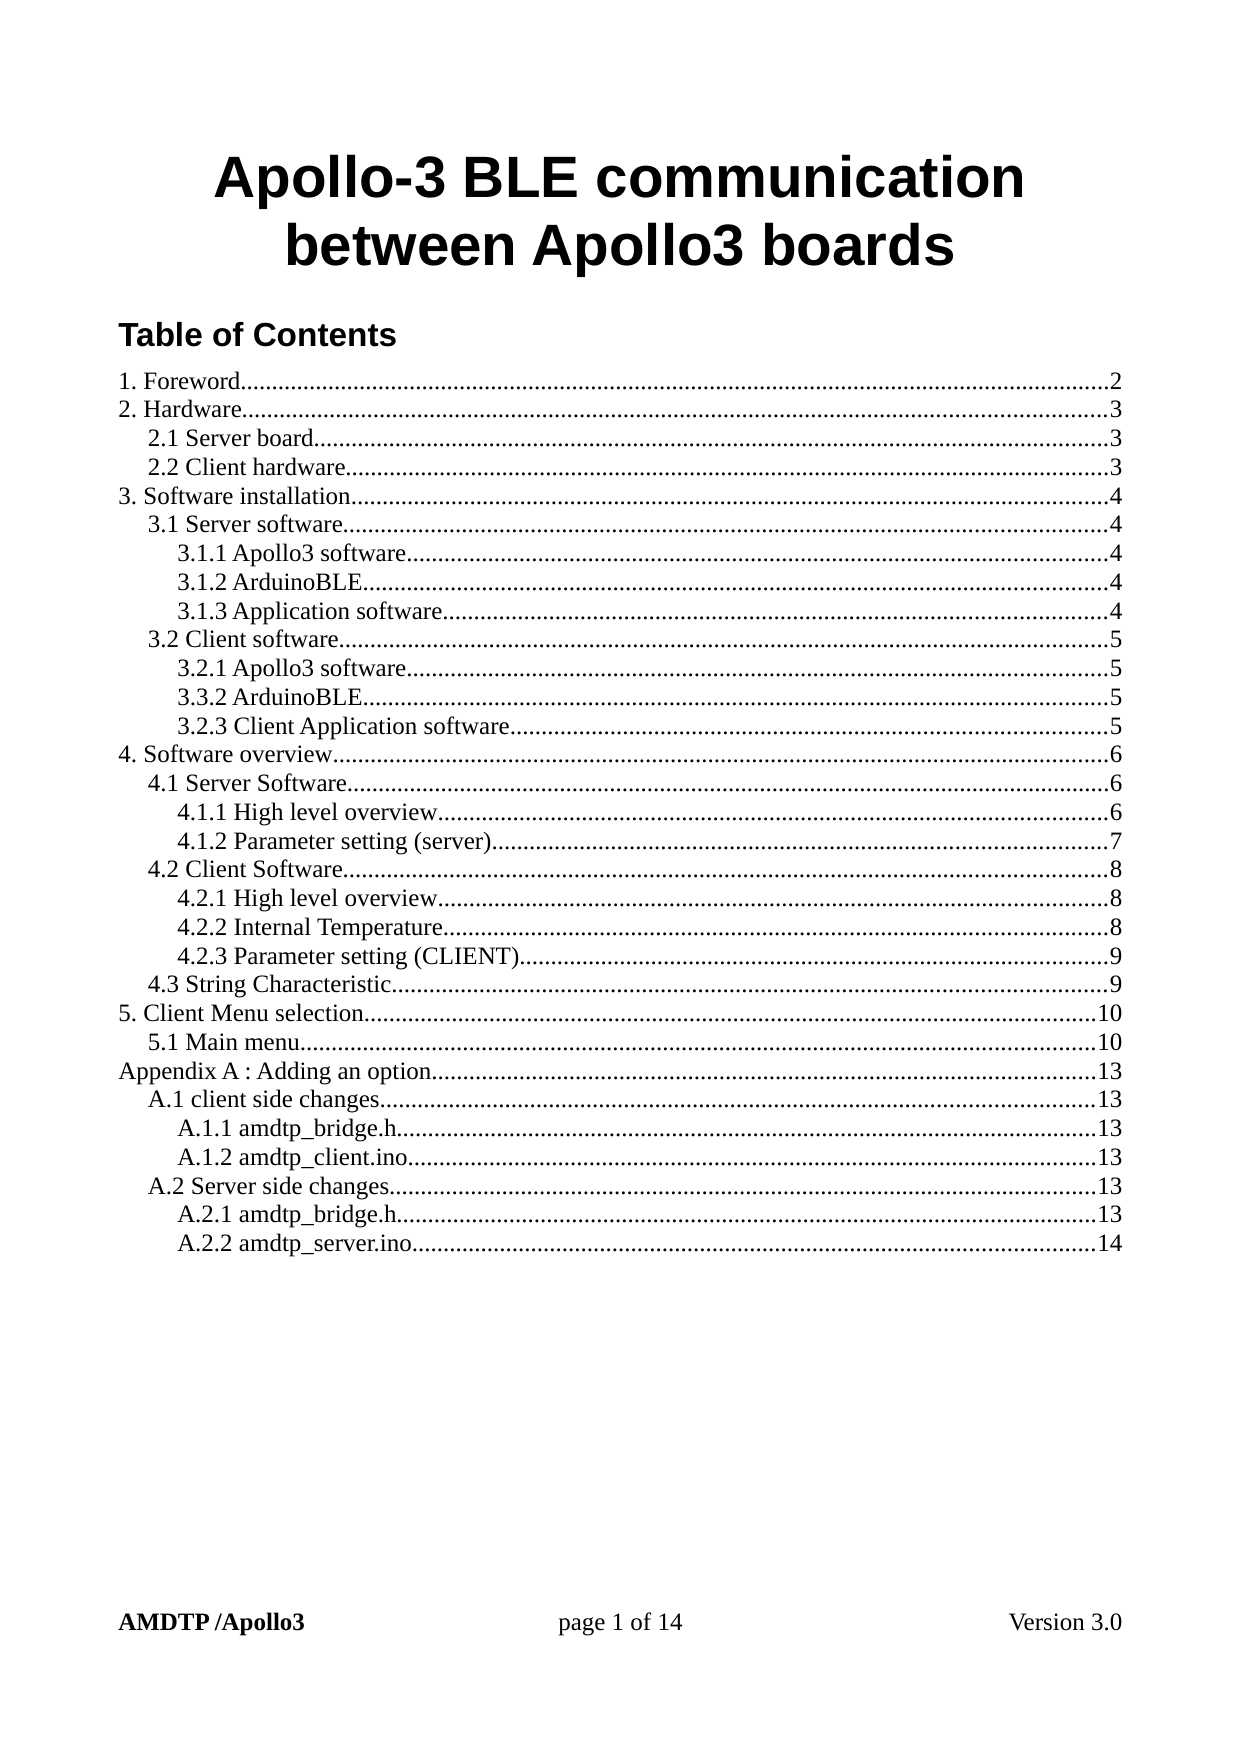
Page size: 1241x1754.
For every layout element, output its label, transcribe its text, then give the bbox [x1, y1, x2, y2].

text A.2.2 amdtp_server.ino 14 [177, 1228, 1122, 1257]
text 3.2.1 Apollo3 software 5 [177, 653, 1122, 682]
text 3.1.1 Apollo3 software 4 [177, 538, 1122, 567]
text 3.2.3 Client Application software 5 [177, 711, 1122, 739]
text A.1.2 amdtp_client.ino 13 [177, 1142, 1122, 1171]
text A.2 Server side changes 13 [148, 1171, 1122, 1199]
text Appendix A : Adding an option 13 [118, 1056, 1122, 1084]
text A.1.1 amdtp_bridge.h 13 [177, 1113, 1122, 1142]
text 5. Client Menu selection 10 [118, 998, 1122, 1027]
text 4.2.2 Internal Temperature 8 [177, 912, 1122, 941]
text 4.1.2 Parameter setting (server) 7 [177, 826, 1122, 854]
text 4. Software overview 6 [118, 739, 1122, 768]
text A.2.1 amdtp_bridge.h 13 [177, 1199, 1122, 1228]
text 1. Foreword 2 [118, 366, 1122, 394]
text 3.1 Server software 4 [148, 509, 1122, 538]
text A.1 client side changes 13 [148, 1084, 1122, 1113]
text 4.2.1 High level overview 8 [177, 883, 1122, 912]
text 4.1 Server Software 6 [148, 768, 1122, 797]
subtitle Table of Contents [118, 315, 1122, 353]
text 4.1.1 High level overview 6 [177, 797, 1122, 826]
text 2. Hardware 3 [118, 394, 1122, 423]
text 3.2 Client software 5 [148, 624, 1122, 653]
text 3.3.2 ArduinoBLE 5 [177, 682, 1122, 711]
text 4.2 Client Software 8 [148, 854, 1122, 883]
text 3.1.3 Application software 4 [177, 596, 1122, 624]
text 3.1.2 ArduinoBLE 4 [177, 567, 1122, 596]
text 5.1 Main menu 10 [148, 1027, 1122, 1056]
text 4.3 String Characteristic 9 [148, 969, 1122, 998]
text 4.2.3 Parameter setting (CLIENT) 9 [177, 941, 1122, 969]
text 2.2 Client hardware 3 [148, 452, 1122, 481]
text 3. Software installation 4 [118, 481, 1122, 509]
title Apollo-3 BLE communication between Apollo3 boards [118, 143, 1122, 277]
text 2.1 Server board 3 [148, 423, 1122, 452]
